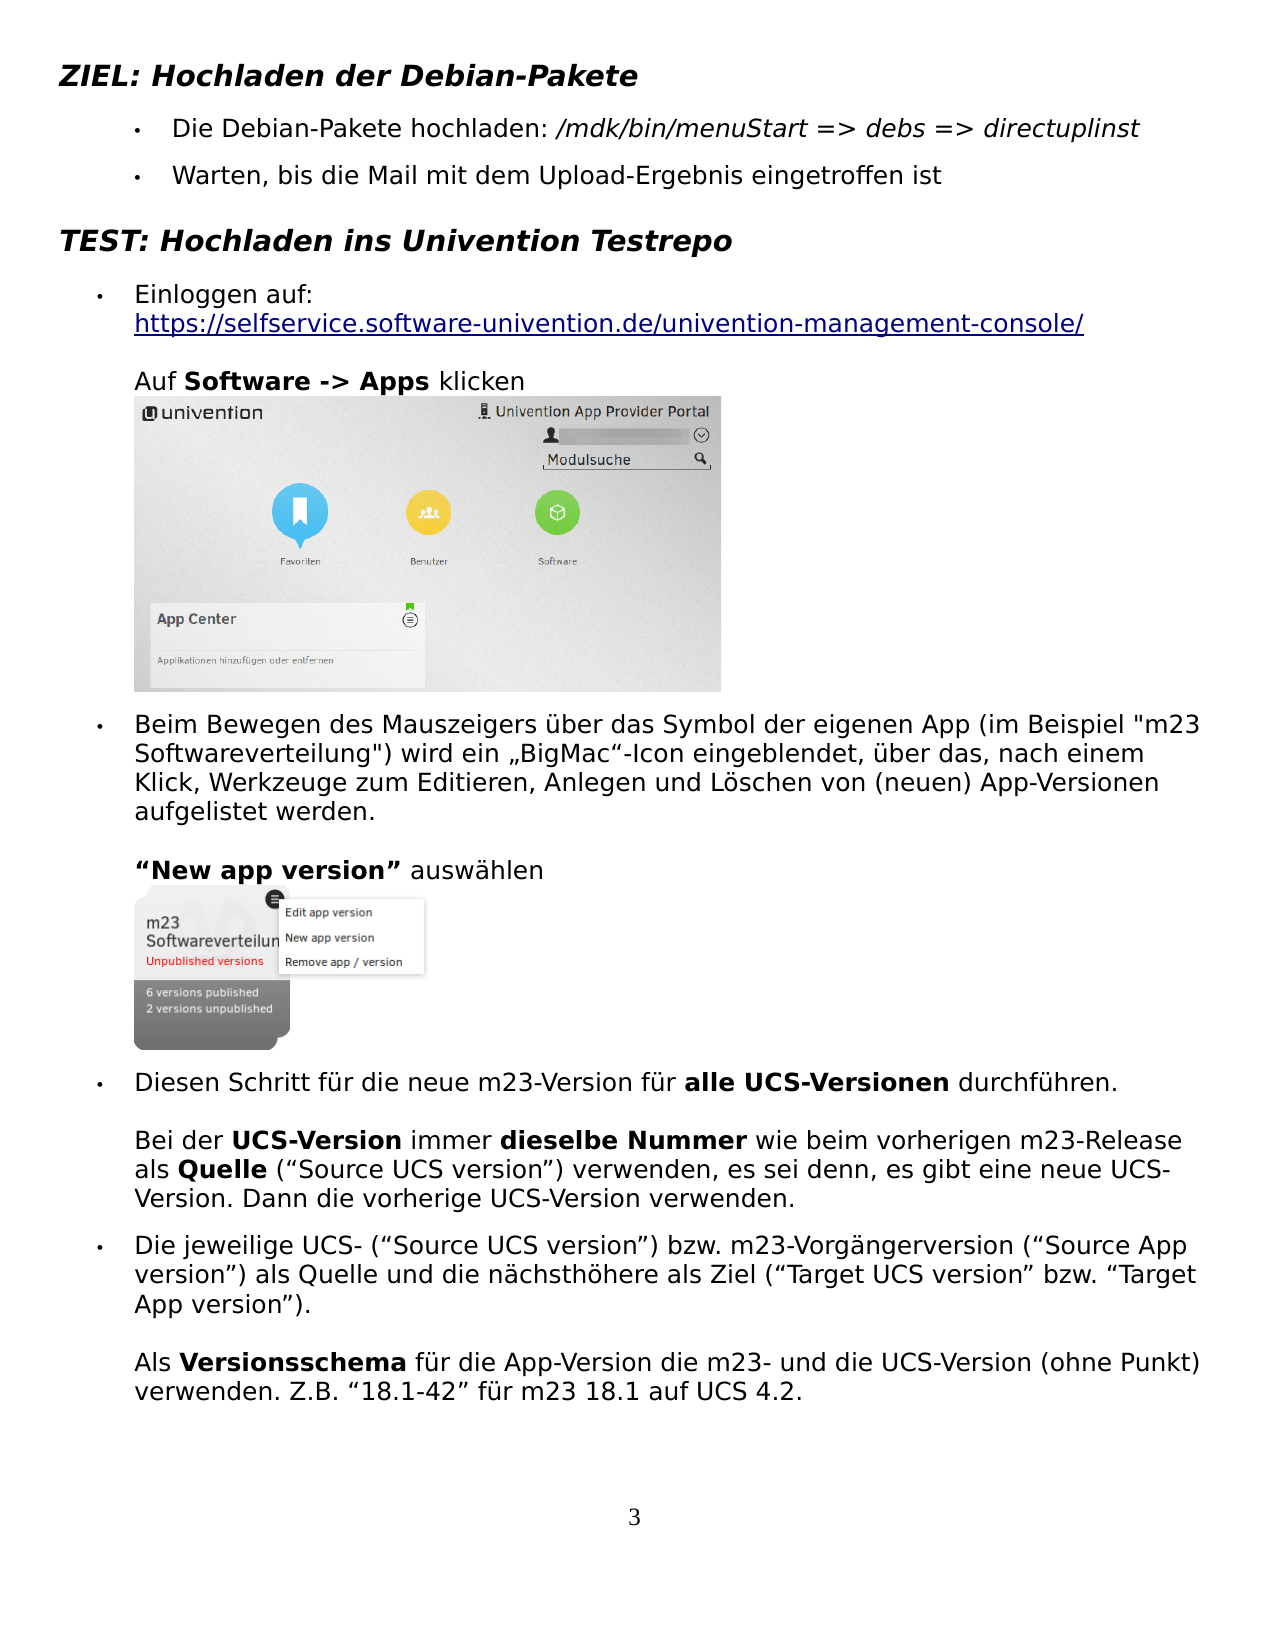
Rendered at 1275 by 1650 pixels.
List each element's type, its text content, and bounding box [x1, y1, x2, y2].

subtitle TEST: Hochladen ins Univention Testrepo [59, 225, 1216, 259]
picture [134, 885, 430, 1050]
list Einloggen auf: https://selfservice.software-univention.de/univention-management-console/ Auf Software -> Apps klicken [97, 280, 1216, 396]
list Warten, bis die Mail mit dem Upload-Ergebnis eingetroffen ist [134, 162, 1216, 191]
list Beim Bewegen des Mauszeigers über das Symbol der eigenen App (im Beispiel "m23 Softwareverteilung") wird ein „BigMac“-Icon eingeblendet, über das, nach einem Klick, Werkzeuge zum Editieren, Anlegen und Löschen von (neuen) App-Versionen aufgelistet werden. “New app version” auswählen [97, 710, 1216, 1050]
subtitle ZIEL: Hochladen der Debian-Pakete [59, 59, 1216, 93]
list Diesen Schritt für die neue m23-Version für alle UCS-Versionen durchführen. Bei der UCS-Version immer dieselbe Nummer wie beim vorherigen m23-Release als Quelle (“Source UCS version”) verwenden, es sei denn, es gibt eine neue UCS-Version. Dann die vorherige UCS-Version verwenden. [97, 1068, 1216, 1213]
picture [134, 396, 722, 692]
list Die jeweilige UCS- (“Source UCS version”) bzw. m23-Vorgängerversion (“Source App version”) als Quelle und die nächsthöhere als Ziel (“Target UCS version” bzw. “Target App version”). Als Versionsschema für die App-Version die m23- und die UCS-Version (ohne Punkt) verwenden. Z.B. “18.1-42” für m23 18.1 auf UCS 4.2. [97, 1231, 1216, 1465]
list Die Debian-Pakete hochladen: /mdk/bin/menuStart => debs => directuplinst [134, 114, 1216, 144]
